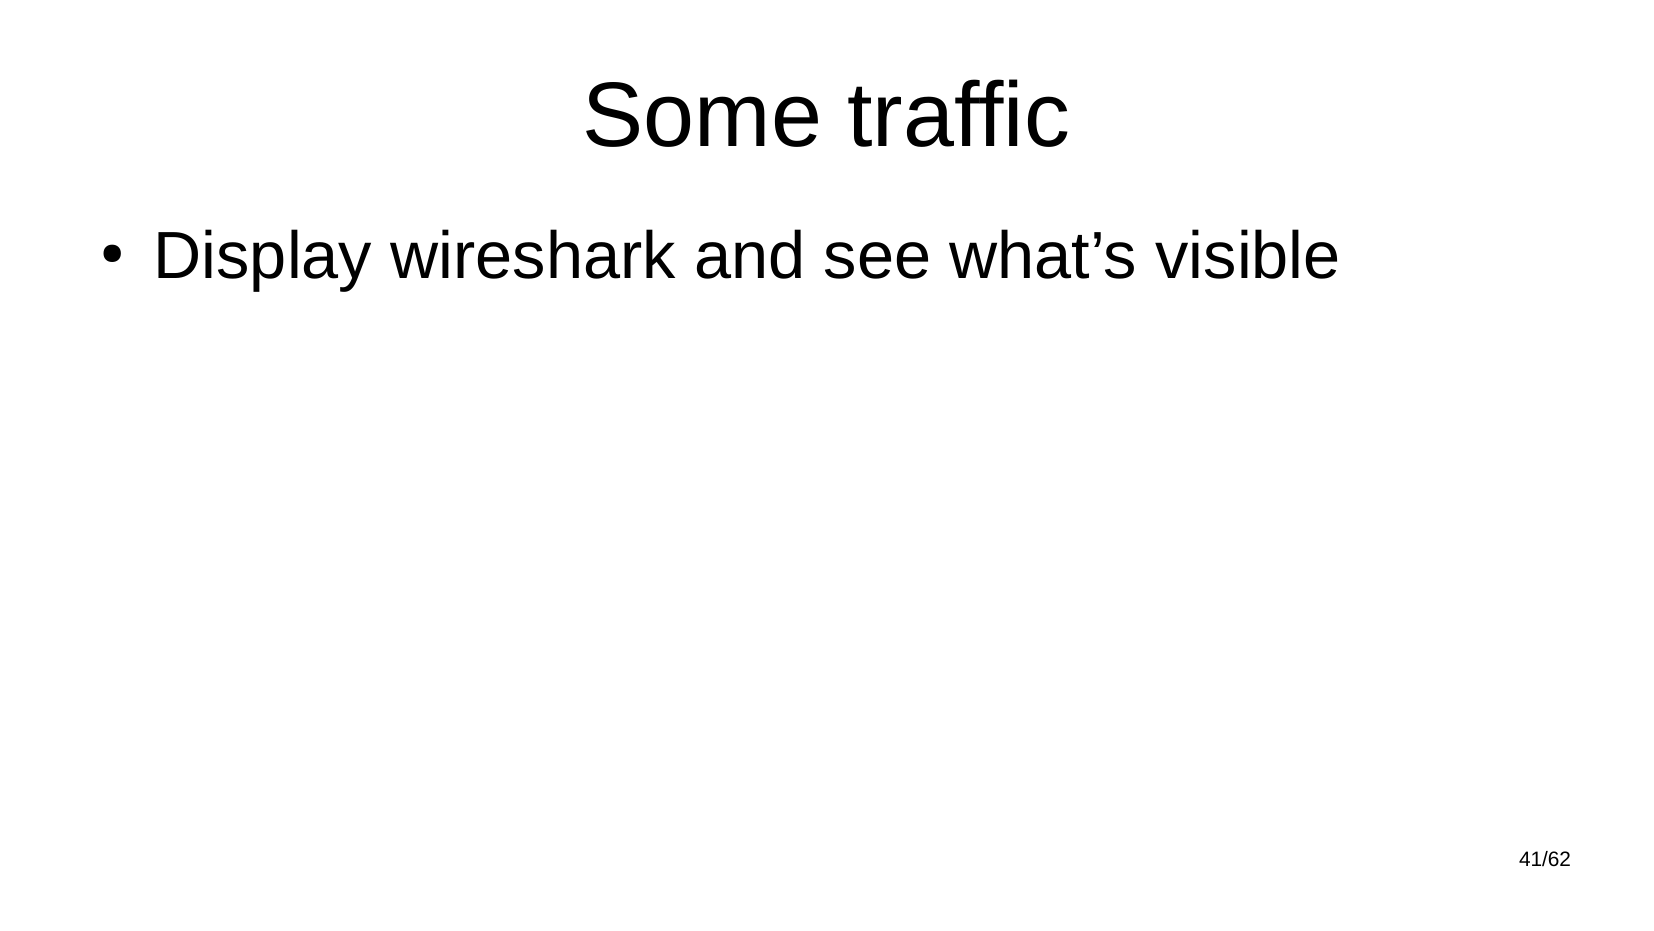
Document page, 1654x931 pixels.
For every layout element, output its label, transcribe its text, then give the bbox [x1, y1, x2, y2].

title Some traffic [82, 37, 1571, 193]
list Display wireshark and see what’s visible [82, 217, 1571, 758]
